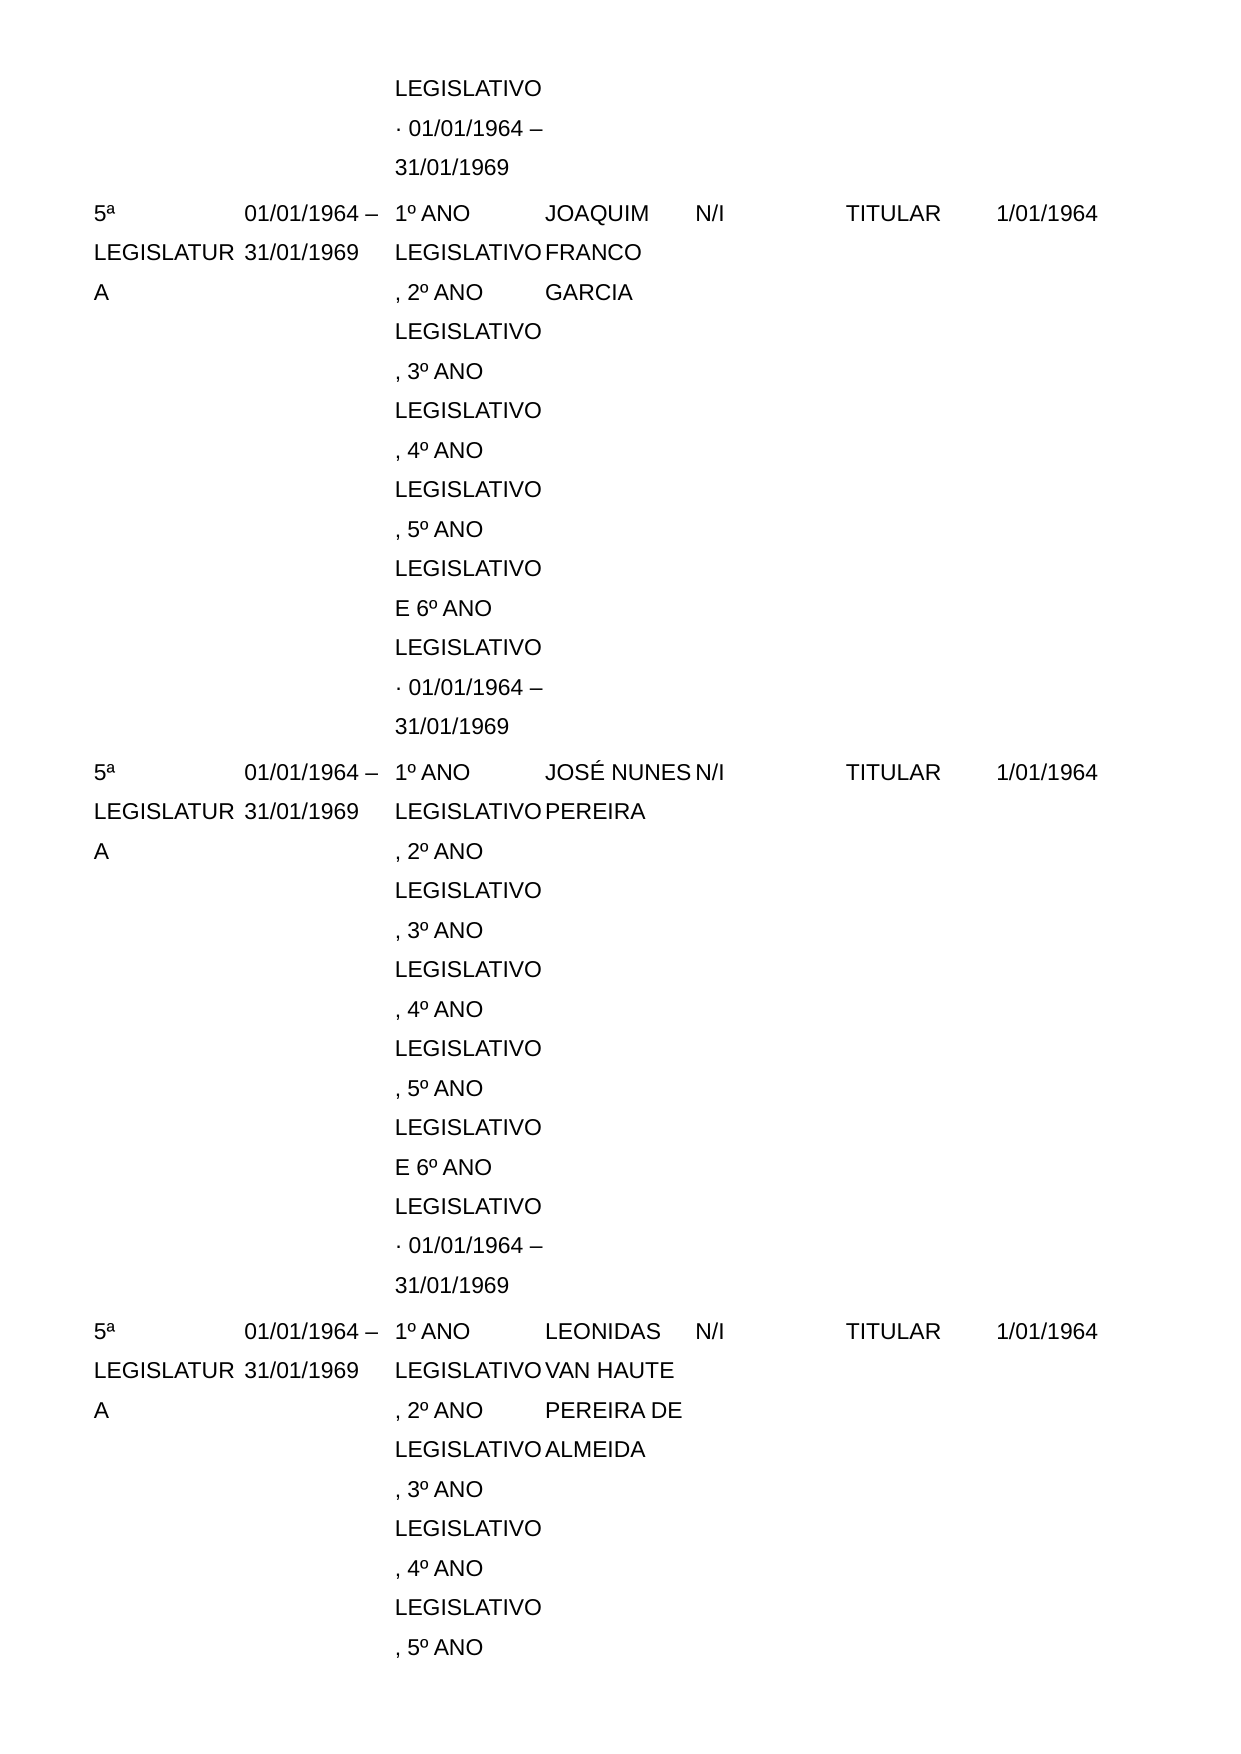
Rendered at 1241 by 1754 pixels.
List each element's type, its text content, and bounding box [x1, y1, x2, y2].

table_cell 1º ANO LEGISLATIVO, 2º ANO LEGISLATIVO, 3º ANO LEGISLATIVO, 4º ANO LEGISLATIVO, 5º ANO LEGISLATIVO E 6º ANO LEGISLATIVO · 01/01/1964 – 31/01/1969 [395, 759, 545, 1318]
table_cell [244, 75, 394, 200]
table_cell TITULAR [846, 200, 996, 759]
table_cell 01/01/1964 – 31/01/1969 [244, 1318, 394, 1660]
table_cell 1º ANO LEGISLATIVO, 2º ANO LEGISLATIVO, 3º ANO LEGISLATIVO, 4º ANO LEGISLATIVO, 5º ANO LEGISLATIVO E 6º ANO LEGISLATIVO · 01/01/1964 – 31/01/1969 [395, 200, 545, 759]
table_cell 5ª LEGISLATURA [94, 200, 244, 759]
table_cell TITULAR [846, 1318, 996, 1660]
table_cell [846, 75, 996, 200]
table_cell TITULAR [846, 759, 996, 1318]
table_cell JOAQUIM FRANCO GARCIA [545, 200, 695, 759]
table_cell JOSÉ NUNES PEREIRA [545, 759, 695, 1318]
table_cell 5ª LEGISLATURA [94, 759, 244, 1318]
table_cell 01/01/1964 – 31/01/1969 [244, 759, 394, 1318]
table_cell N/I [695, 759, 846, 1318]
table_cell 1/01/1964 [996, 200, 1146, 759]
table_cell 1º ANO LEGISLATIVO, 2º ANO LEGISLATIVO, 3º ANO LEGISLATIVO, 4º ANO LEGISLATIVO, 5º ANO [395, 1318, 545, 1660]
table_cell N/I [695, 200, 846, 759]
table_cell [695, 75, 846, 200]
table_cell LEONIDAS VAN HAUTE PEREIRA DE ALMEIDA [545, 1318, 695, 1660]
table_cell 01/01/1964 – 31/01/1969 [244, 200, 394, 759]
table_cell 1/01/1964 [996, 759, 1146, 1318]
table_cell 5ª LEGISLATURA [94, 1318, 244, 1660]
table_cell 1/01/1964 [996, 1318, 1146, 1660]
table_cell [94, 75, 244, 200]
table_cell LEGISLATIVO · 01/01/1964 – 31/01/1969 [395, 75, 545, 200]
table_cell [996, 75, 1146, 200]
table_cell N/I [695, 1318, 846, 1660]
table_cell [545, 75, 695, 200]
